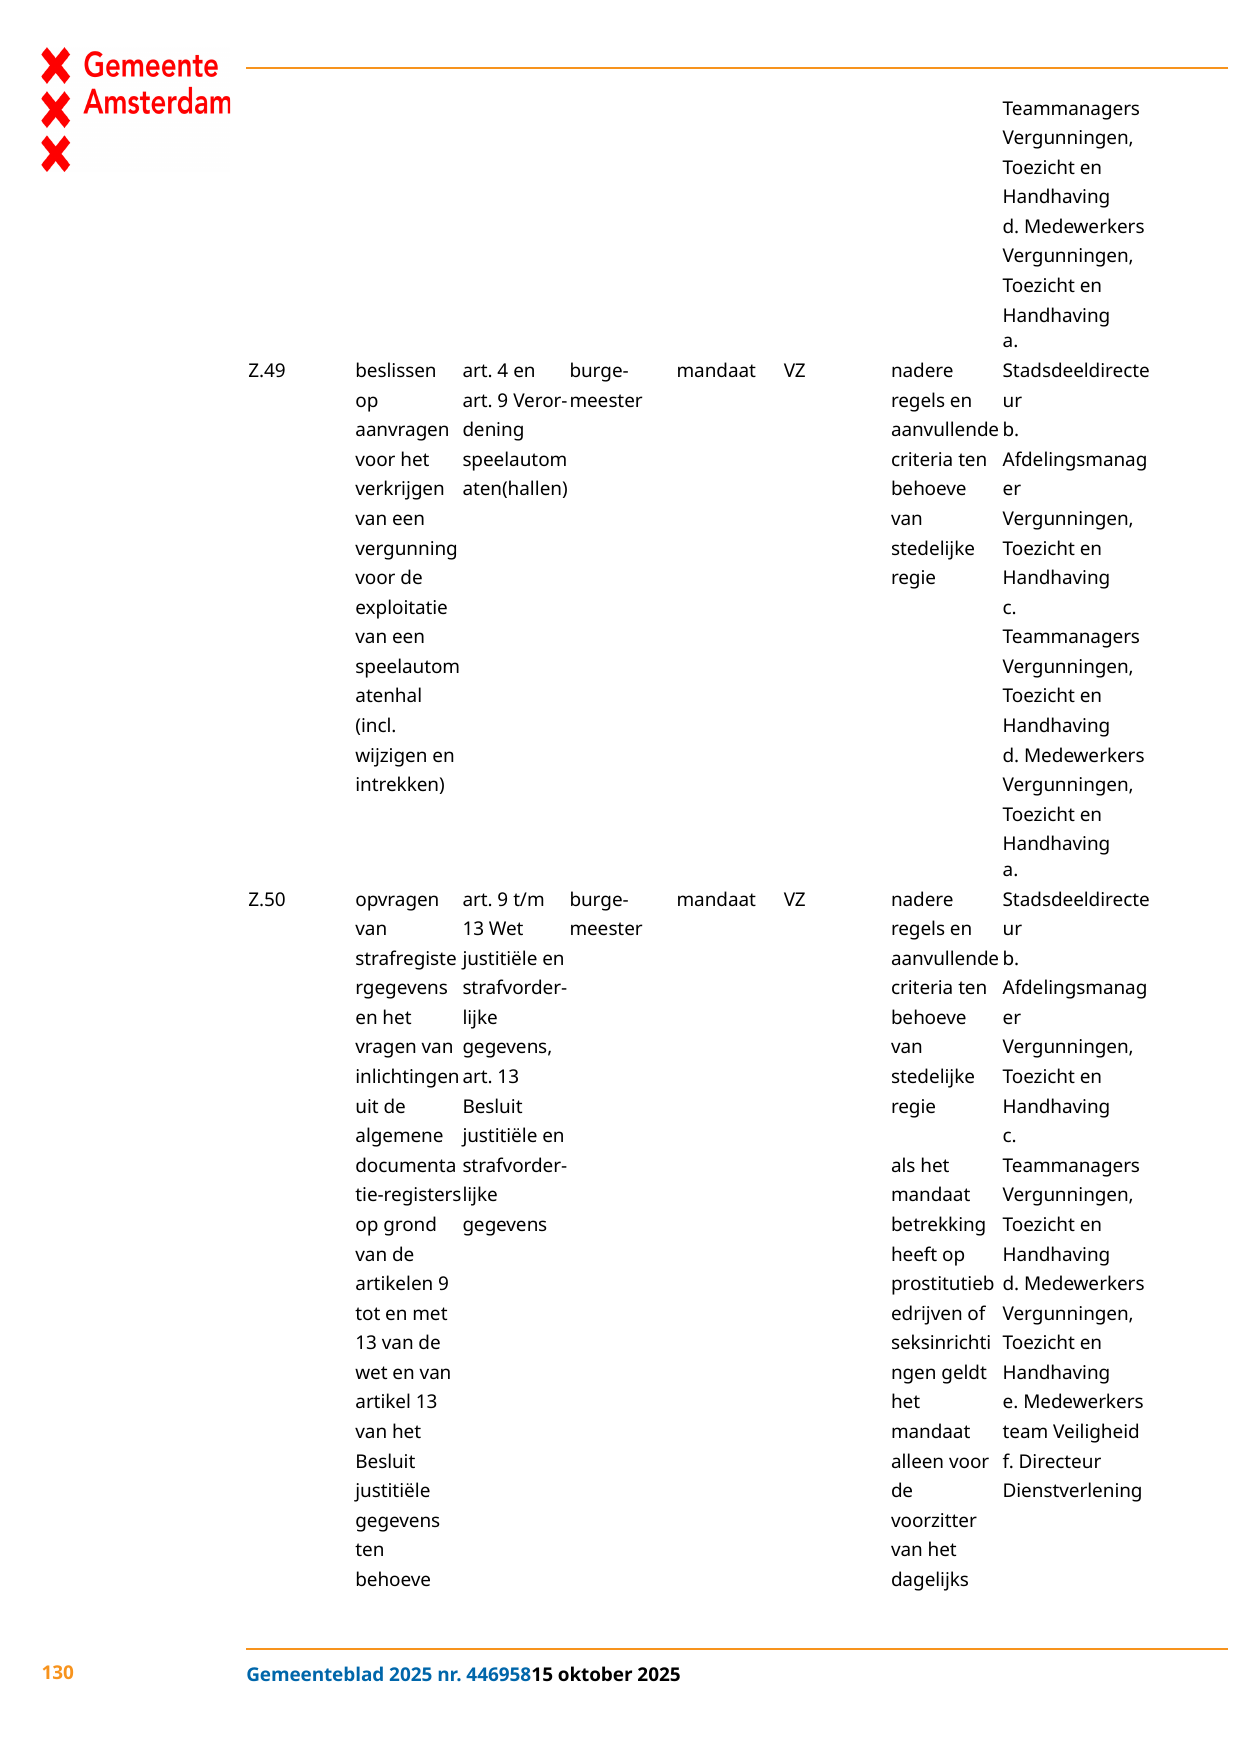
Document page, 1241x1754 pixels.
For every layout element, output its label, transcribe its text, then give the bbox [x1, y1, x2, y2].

table_cell Teammanagers Vergunningen, Toezicht en Handhaving d. Medewerkers Vergunningen, Toezicht en Handhaving [1003, 95, 1152, 328]
table_cell art. 4 en art. 9 Veror-dening speelautomaten(hallen) [462, 328, 569, 856]
table_cell [891, 95, 1002, 328]
table_cell Z.50 [248, 856, 355, 1592]
table_cell [355, 95, 462, 328]
table_cell [569, 95, 676, 328]
table_cell mandaat [676, 856, 783, 1592]
table_cell opvragen van strafregistergegevens en het vragen van inlichtingen uit de algemene documentatie-registers op grond van de artikelen 9 tot en met 13 van de wet en van artikel 13 van het Besluit justitiële gegevens ten behoeve [355, 856, 462, 1592]
table_cell nadere regels en aanvullende criteria ten behoeve van stedelijke regie als het mandaat betrekking heeft op prostitutiebedrijven of seksinrichtingen geldt het mandaat alleen voor de voorzitter van het dagelijks [891, 856, 1002, 1592]
table_cell nadere regels en aanvullende criteria ten behoeve van stedelijke regie [891, 328, 1002, 856]
table_cell a. Stadsdeeldirecteur b. Afdelingsmanager Vergunningen, Toezicht en Handhaving c. Teammanagers Vergunningen, Toezicht en Handhaving d. Medewerkers Vergunningen, Toezicht en Handhaving [1003, 328, 1152, 856]
table_cell a. Stadsdeeldirecteur b. Afdelingsmanager Vergunningen, Toezicht en Handhaving c. Teammanagers Vergunningen, Toezicht en Handhaving d. Medewerkers Vergunningen, Toezicht en Handhaving e. Medewerkers team Veiligheid f. Directeur Dienstverlening [1003, 856, 1152, 1592]
table_cell [784, 95, 891, 328]
table_cell VZ [784, 856, 891, 1592]
table_cell VZ [784, 328, 891, 856]
table_cell [248, 95, 355, 328]
table_cell art. 9 t/m 13 Wet justitiële en strafvorder-lijke gegevens, art. 13 Besluit justitiële en strafvorder-lijke gegevens [462, 856, 569, 1592]
table_cell burge-meester [569, 856, 676, 1592]
table_cell burge-meester [569, 328, 676, 856]
table_cell beslissen op aanvragen voor het verkrijgen van een vergunning voor de exploitatie van een speelautomatenhal (incl. wijzigen en intrekken) [355, 328, 462, 856]
picture [41, 47, 231, 172]
table_cell [676, 95, 783, 328]
table_cell Z.49 [248, 328, 355, 856]
table_cell [462, 95, 569, 328]
table_cell mandaat [676, 328, 783, 856]
